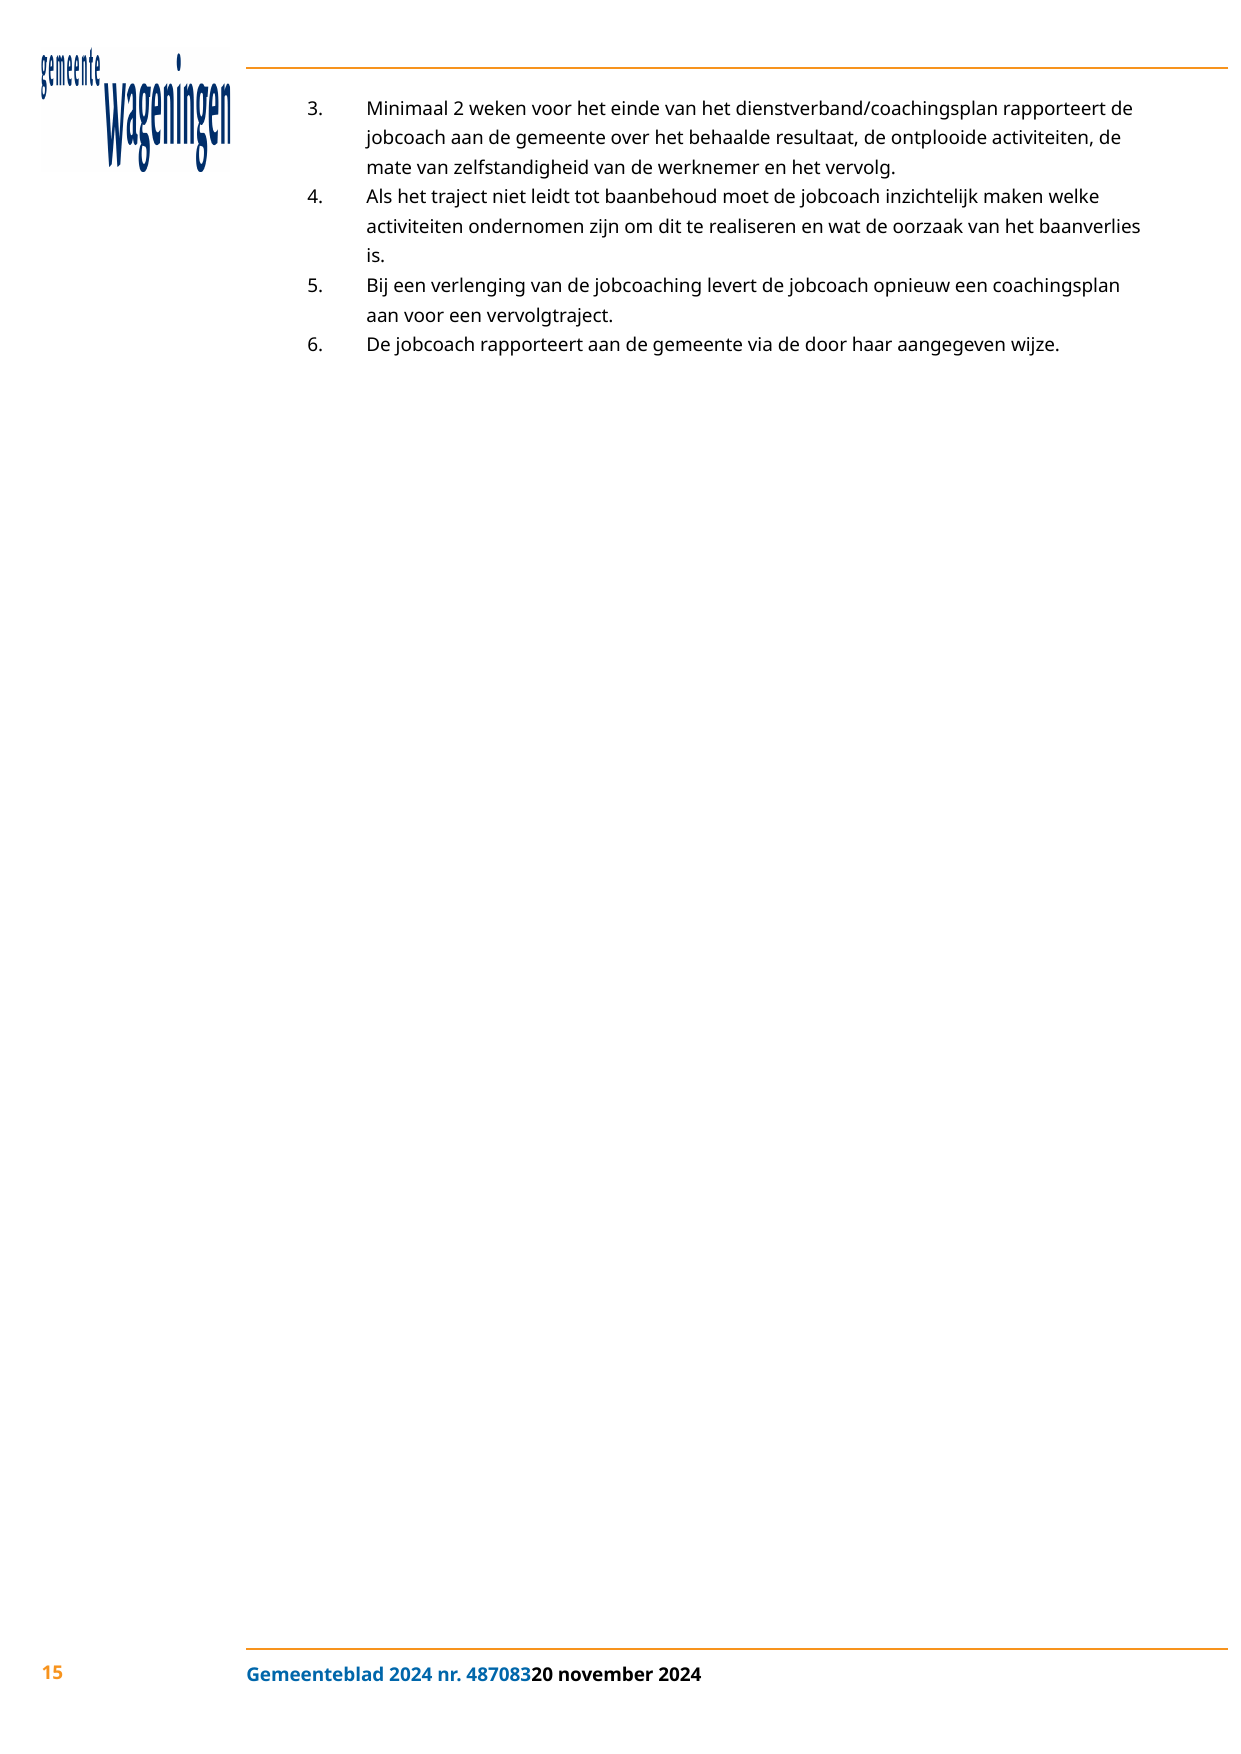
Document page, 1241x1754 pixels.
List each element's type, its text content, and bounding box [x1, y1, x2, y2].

list Als het traject niet leidt tot baanbehoud moet de jobcoach inzichtelijk maken welke activiteiten ondernomen zijn om dit te realiseren en wat de oorzaak van het baanverlies is. [307, 183, 1152, 268]
list Minimaal 2 weken voor het einde van het dienstverband/coachingsplan rapporteert de jobcoach aan de gemeente over het behaalde resultaat, de ontplooide activiteiten, de mate van zelfstandigheid van de werknemer en het vervolg. [307, 95, 1152, 180]
list Bij een verlenging van de jobcoaching levert de jobcoach opnieuw een coachingsplan aan voor een vervolgtraject. [307, 272, 1152, 328]
list De jobcoach rapporteert aan de gemeente via de door haar aangegeven wijze. [307, 331, 1152, 357]
picture [41, 47, 231, 172]
